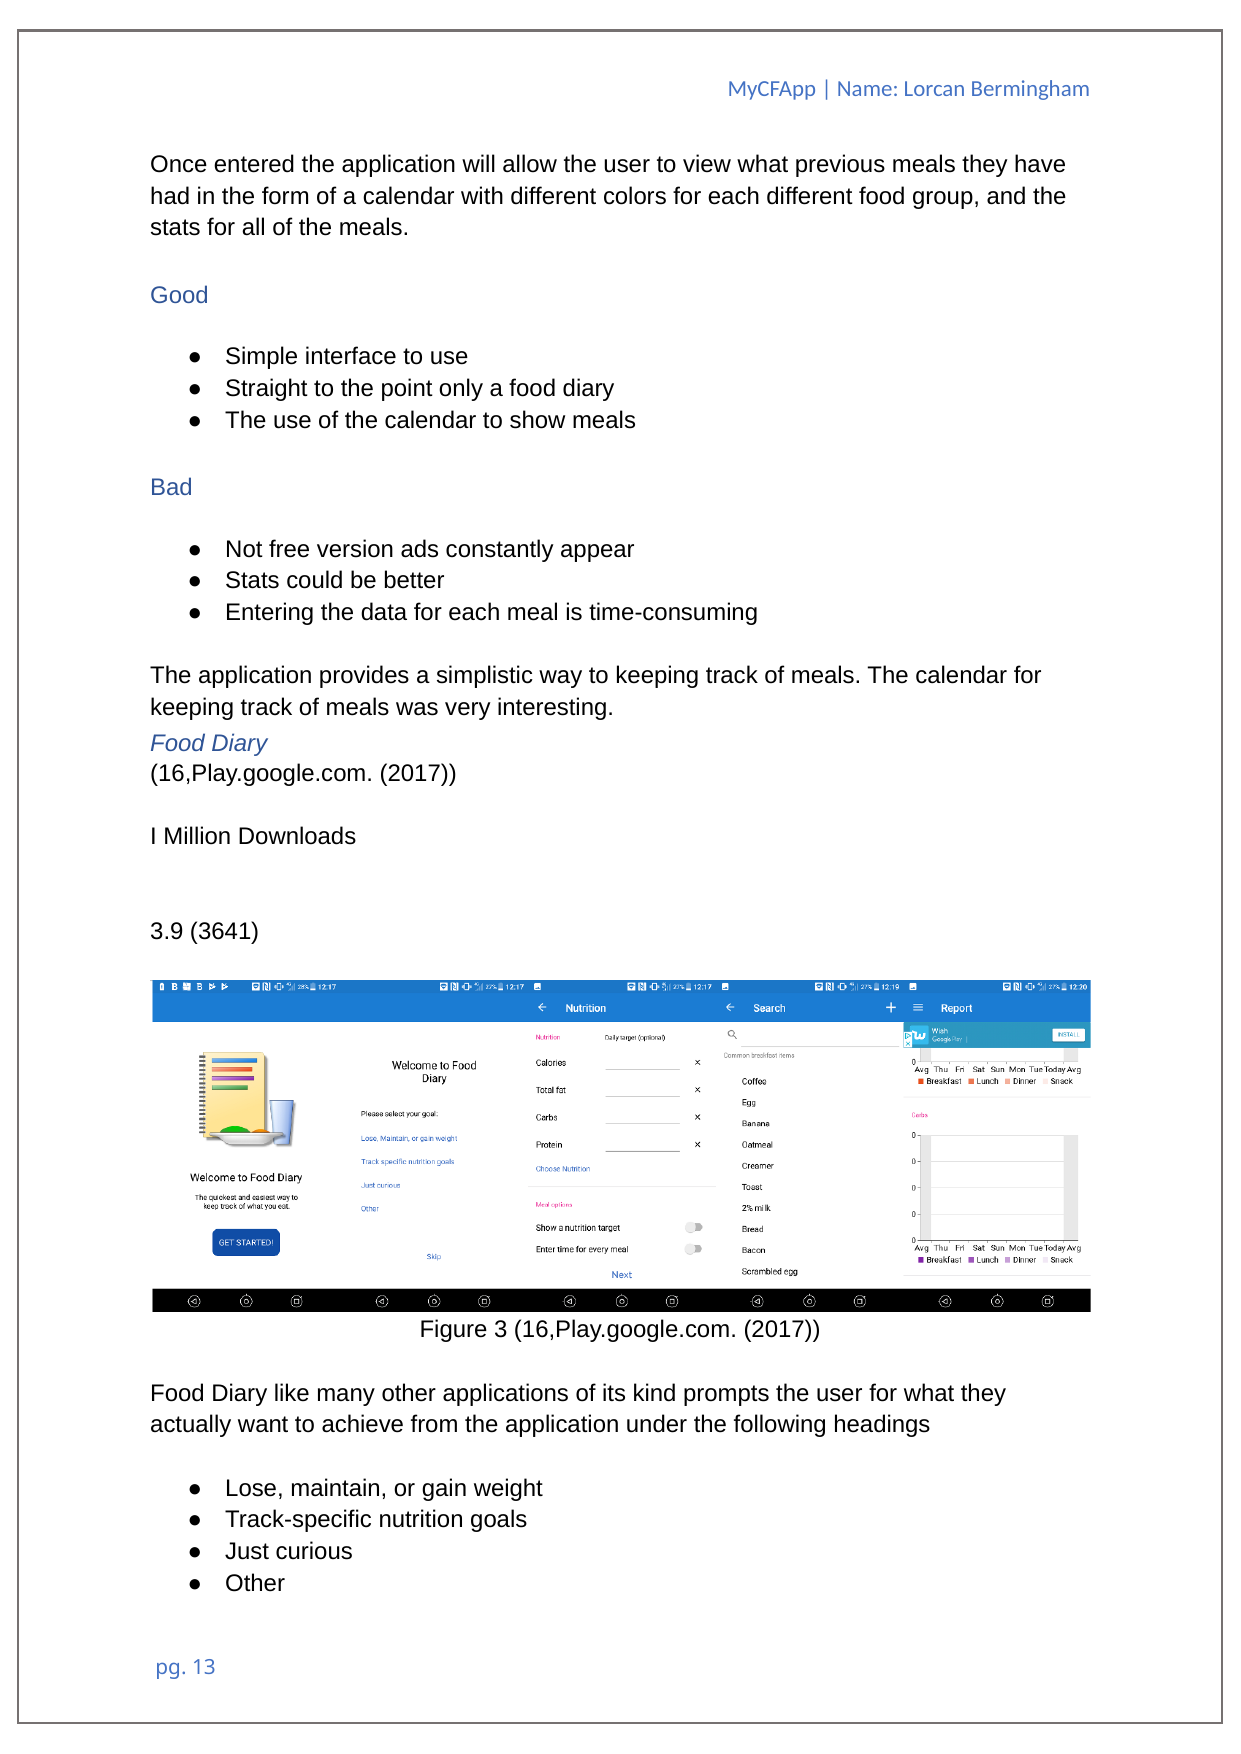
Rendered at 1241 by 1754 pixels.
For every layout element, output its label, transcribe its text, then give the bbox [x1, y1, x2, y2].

list Entering the data for each meal is time-consuming [187, 598, 1090, 626]
list Other [187, 1569, 1090, 1596]
list Not free version ads constantly appear [187, 534, 1090, 562]
list Stats could be better [187, 566, 1090, 594]
list The use of the calendar to show meals [187, 406, 1090, 433]
list Straight to the point only a food diary [187, 374, 1090, 402]
list Just curious [187, 1537, 1090, 1564]
text Figure 3 (16,Play.google.com. (2017)) [150, 1315, 1090, 1343]
text 3.9 (3641) [150, 917, 1090, 944]
subtitle Good [150, 281, 1090, 308]
list Lose, maintain, or gain weight [187, 1474, 1090, 1501]
text (16,Play.google.com. (2017)) [150, 758, 1090, 786]
picture [150, 980, 1091, 1312]
text Once entered the application will allow the user to view what previous meals they have had in the form of a calendar with different colors for each different food group, and the stats for all of the meals. [150, 150, 1090, 241]
subtitle Bad [150, 473, 1090, 501]
subtitle Food Diary [150, 729, 1090, 756]
list Track-specific nutrition goals [187, 1505, 1090, 1533]
list Simple interface to use [187, 342, 1090, 370]
text Food Diary like many other applications of its kind prompts the user for what they actually want to achieve from the application under the following headings [150, 1379, 1090, 1438]
text The application provides a simplistic way to keeping track of meals. The calendar for keeping track of meals was very interesting. [150, 661, 1090, 721]
text I Million Downloads [150, 822, 1090, 849]
